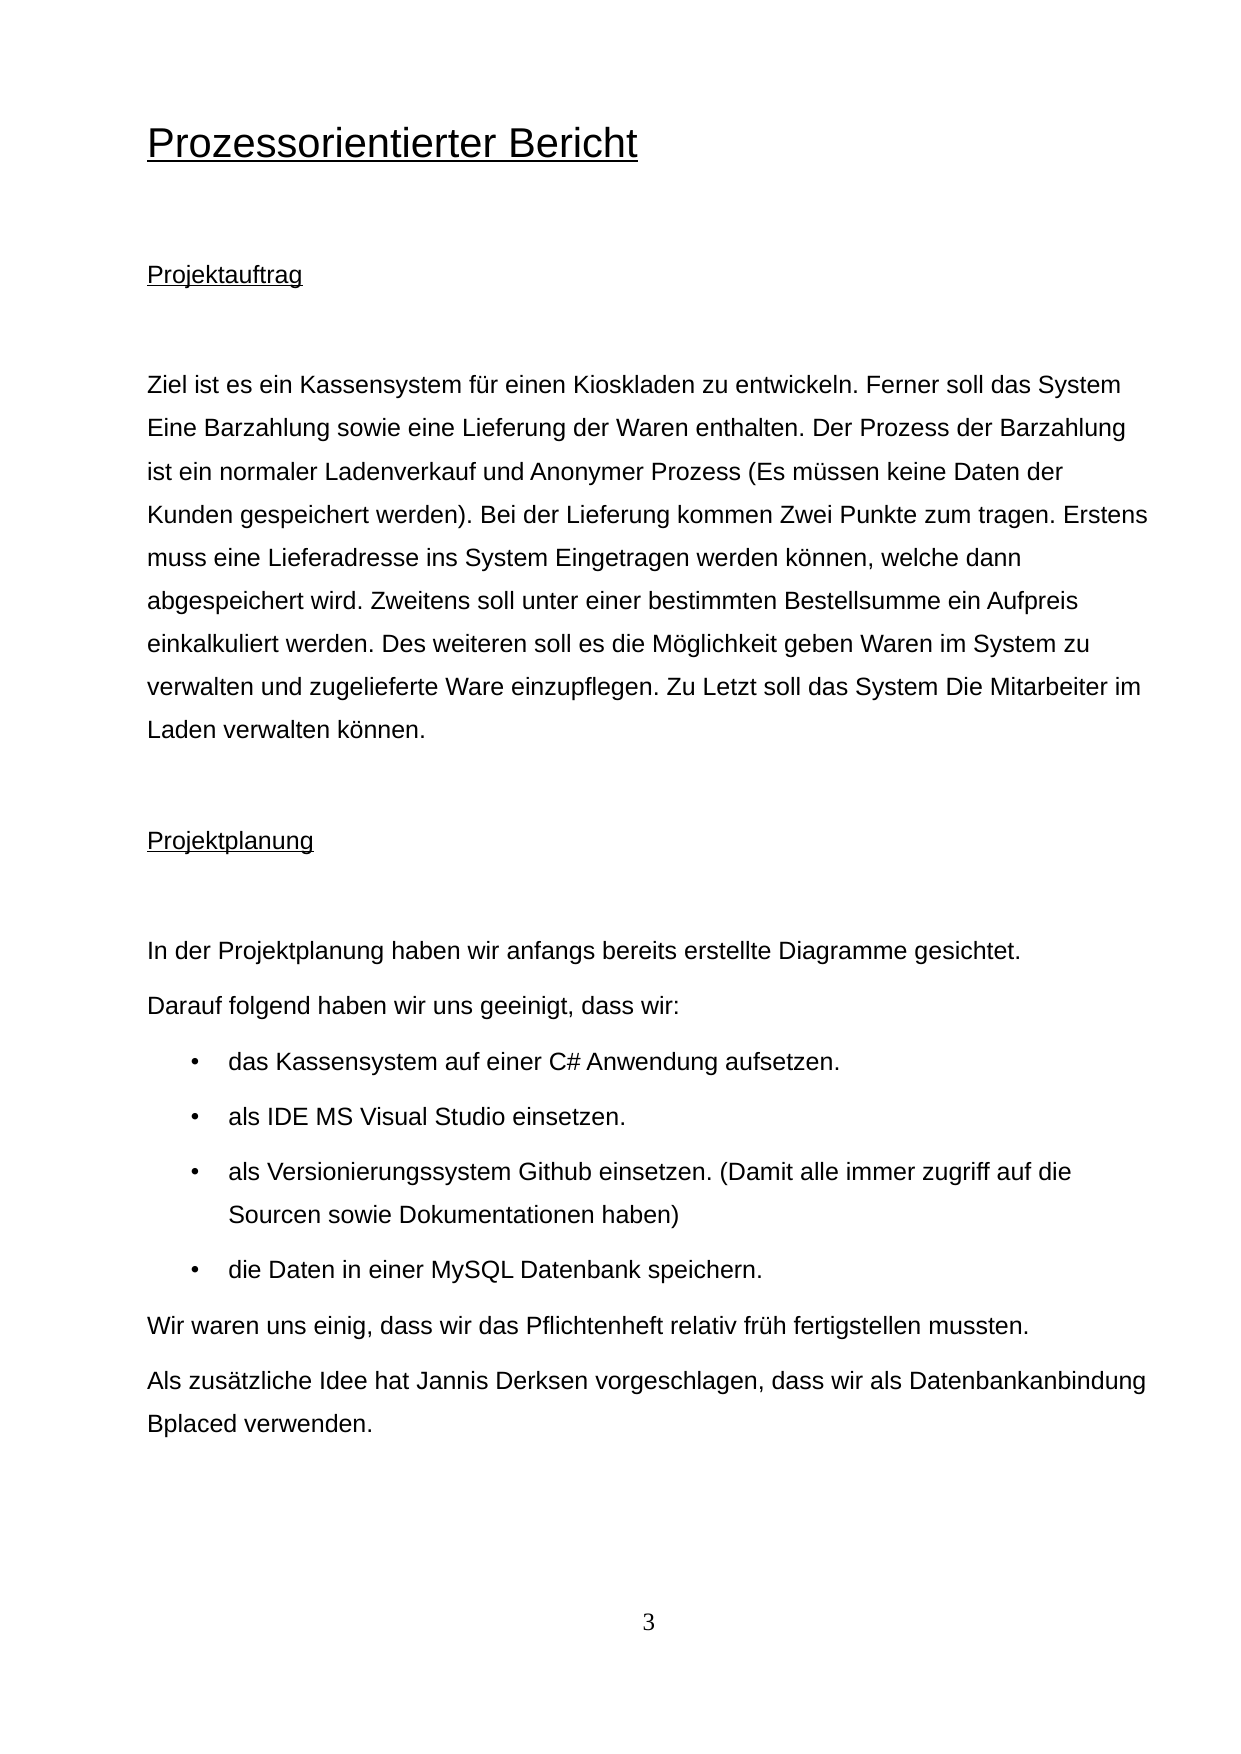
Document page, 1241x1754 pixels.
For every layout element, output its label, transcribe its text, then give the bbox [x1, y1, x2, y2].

list das Kassensystem auf einer C# Anwendung aufsetzen. [191, 1046, 1150, 1075]
text In der Projektplanung haben wir anfangs bereits erstellte Diagramme gesichtet. [147, 936, 1150, 965]
text Projektplanung [147, 826, 1150, 854]
text Als zusätzliche Idee hat Jannis Derksen vorgeschlagen, dass wir als Datenbankanbindung Bplaced verwenden. [147, 1366, 1150, 1438]
text Projektauftrag [147, 260, 1150, 288]
list die Daten in einer MySQL Datenbank speichern. [191, 1256, 1150, 1284]
list als Versionierungssystem Github einsetzen. (Damit alle immer zugriff auf die Sourcen sowie Dokumentationen haben) [191, 1157, 1150, 1229]
text Prozessorientierter Bericht [147, 118, 1150, 166]
text Darauf folgend haben wir uns geeinigt, dass wir: [147, 991, 1150, 1020]
text Ziel ist es ein Kassensystem für einen Kioskladen zu entwickeln. Ferner soll das System Eine Barzahlung sowie eine Lieferung der Waren enthalten. Der Prozess der Barzahlung ist ein normaler Ladenverkauf und Anonymer Prozess (Es müssen keine Daten der Kunden gespeichert werden). Bei der Lieferung kommen Zwei Punkte zum tragen. Erstens muss eine Lieferadresse ins System Eingetragen werden können, welche dann abgespeichert wird. Zweitens soll unter einer bestimmten Bestellsumme ein Aufpreis einkalkuliert werden. Des weiteren soll es die Möglichkeit geben Waren im System zu verwalten und zugelieferte Ware einzupflegen. Zu Letzt soll das System Die Mitarbeiter im Laden verwalten können. [147, 370, 1150, 744]
text Wir waren uns einig, dass wir das Pflichtenheft relativ früh fertigstellen mussten. [147, 1311, 1150, 1339]
list als IDE MS Visual Studio einsetzen. [191, 1102, 1150, 1131]
